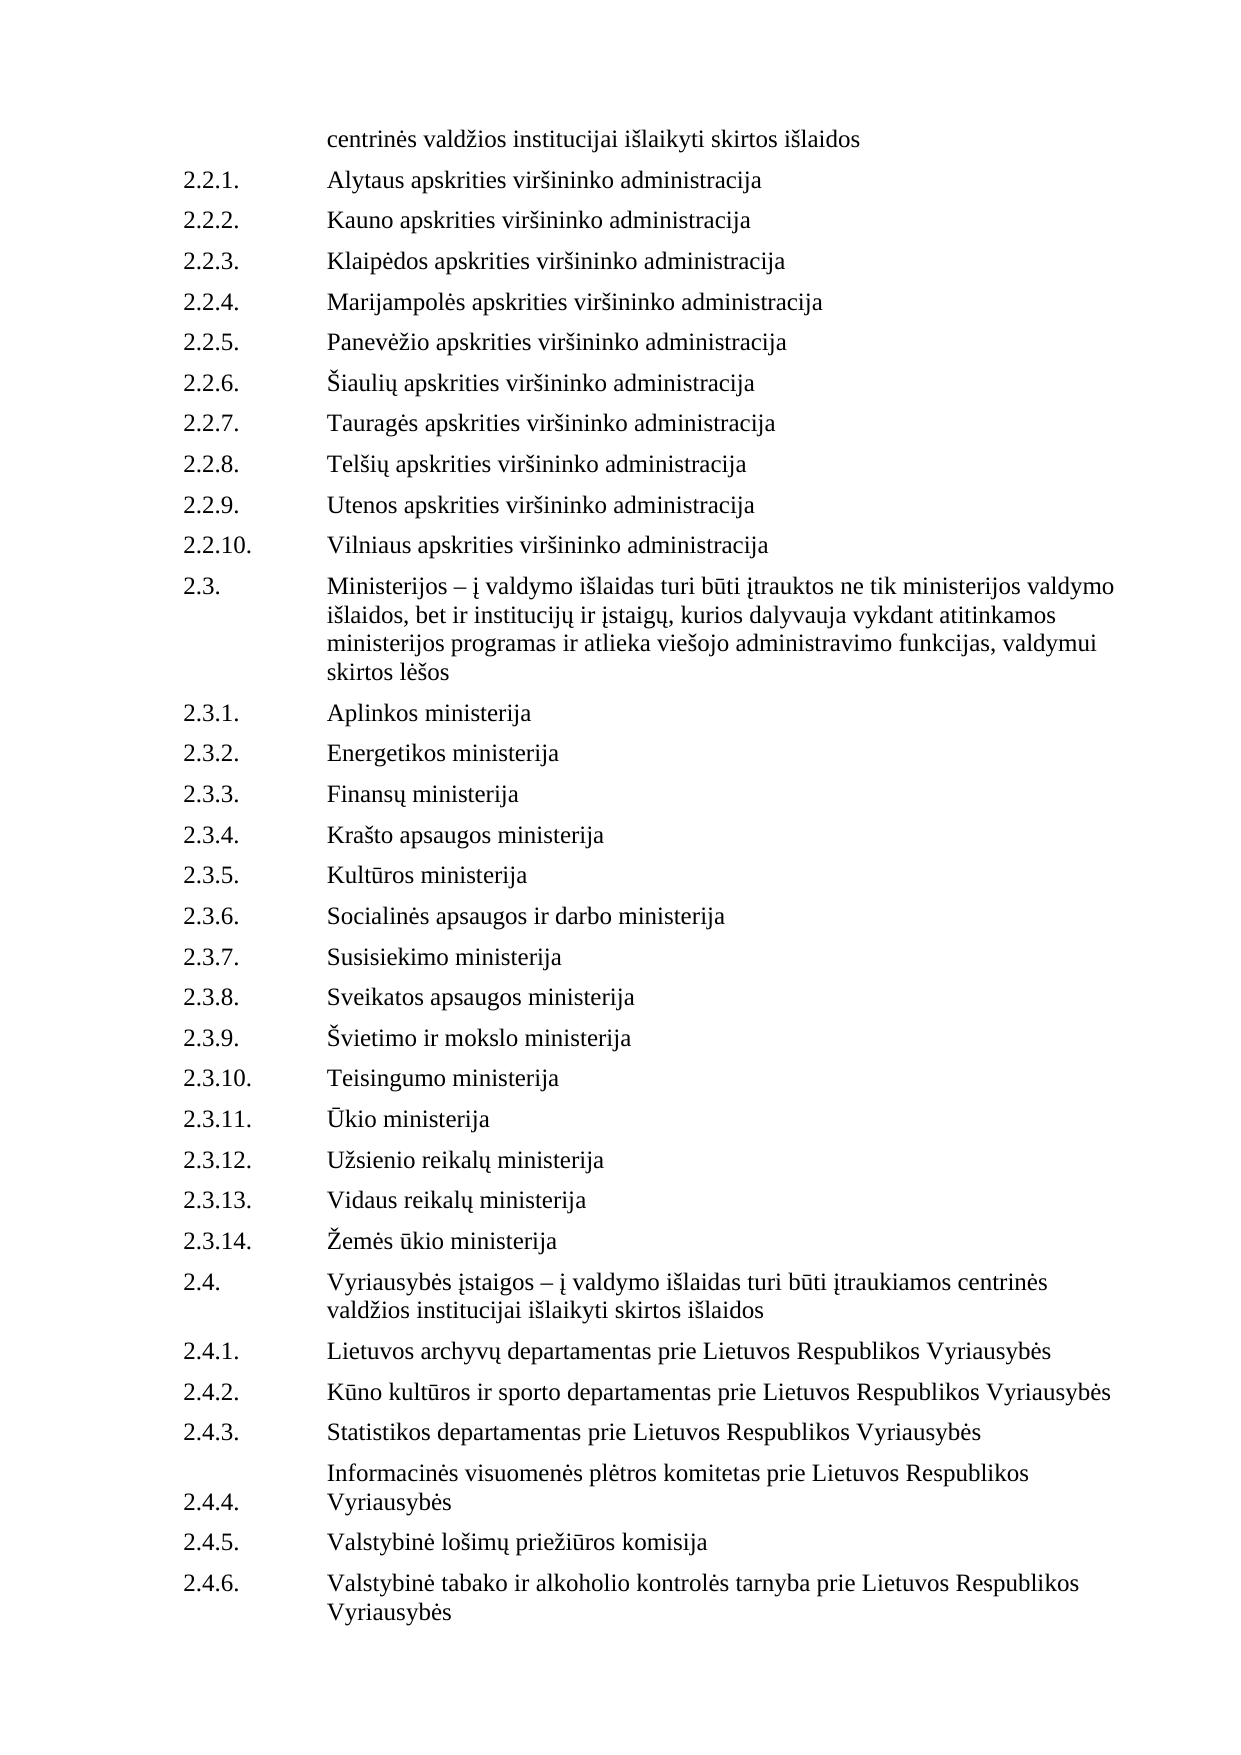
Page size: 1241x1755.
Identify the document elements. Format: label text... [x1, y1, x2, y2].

table_cell Marijampolės apskrities viršininko administracija [321, 281, 1122, 321]
table_cell Tauragės apskrities viršininko administracija [321, 403, 1122, 443]
table_cell Alytaus apskrities viršininko administracija [321, 159, 1122, 199]
table_cell Statistikos departamentas prie Lietuvos Respublikos Vyriausybės [321, 1411, 1122, 1452]
table_cell 2.2.4. [177, 281, 321, 321]
table_cell Panevėžio apskrities viršininko administracija [321, 321, 1122, 362]
table_cell 2.3. [177, 565, 321, 692]
table_cell 2.3.8. [177, 976, 321, 1017]
table_cell Energetikos ministerija [321, 733, 1122, 773]
table_cell Krašto apsaugos ministerija [321, 814, 1122, 854]
table_cell 2.3.1. [177, 692, 321, 732]
table_cell Telšių apskrities viršininko administracija [321, 443, 1122, 484]
table_cell 2.2.3. [177, 240, 321, 281]
table_cell 2.3.9. [177, 1017, 321, 1057]
table_cell Valstybinė tabako ir alkoholio kontrolės tarnyba prie Lietuvos Respublikos Vyriausybės [321, 1562, 1122, 1631]
table_cell 2.3.2. [177, 733, 321, 773]
table_cell Aplinkos ministerija [321, 692, 1122, 732]
table_cell centrinės valdžios institucijai išlaikyti skirtos išlaidos [321, 118, 1122, 159]
table_cell 2.2.9. [177, 484, 321, 524]
table_cell Vyriausybės įstaigos – į valdymo išlaidas turi būti įtraukiamos centrinės valdžios institucijai išlaikyti skirtos išlaidos [321, 1261, 1122, 1330]
table_cell Švietimo ir mokslo ministerija [321, 1017, 1122, 1057]
table_cell Lietuvos archyvų departamentas prie Lietuvos Respublikos Vyriausybės [321, 1330, 1122, 1371]
table_cell 2.2.2. [177, 199, 321, 240]
table_cell Kauno apskrities viršininko administracija [321, 199, 1122, 240]
table_cell 2.3.12. [177, 1139, 321, 1179]
table_cell 2.3.13. [177, 1179, 321, 1220]
table_cell 2.2.5. [177, 321, 321, 362]
table_cell 2.2.6. [177, 362, 321, 402]
table_cell Užsienio reikalų ministerija [321, 1139, 1122, 1179]
table_cell 2.3.4. [177, 814, 321, 854]
table_cell Valstybinė lošimų priežiūros komisija [321, 1521, 1122, 1562]
table_cell Klaipėdos apskrities viršininko administracija [321, 240, 1122, 281]
table_cell Šiaulių apskrities viršininko administracija [321, 362, 1122, 402]
table_cell Ministerijos – į valdymo išlaidas turi būti įtrauktos ne tik ministerijos valdymo išlaidos, bet ir institucijų ir įstaigų, kurios dalyvauja vykdant atitinkamos ministerijos programas ir atlieka viešojo administravimo funkcijas, valdymui skirtos lėšos [321, 565, 1122, 692]
table_cell 2.4.1. [177, 1330, 321, 1371]
table_cell 2.3.7. [177, 936, 321, 976]
table_cell Vilniaus apskrities viršininko administracija [321, 524, 1122, 565]
table_cell Susisiekimo ministerija [321, 936, 1122, 976]
table_cell Finansų ministerija [321, 773, 1122, 814]
table_cell Utenos apskrities viršininko administracija [321, 484, 1122, 524]
table_cell 2.3.10. [177, 1058, 321, 1098]
table_cell 2.3.5. [177, 854, 321, 895]
table_cell 2.4.2. [177, 1371, 321, 1411]
table_cell 2.2.1. [177, 159, 321, 199]
table_cell 2.3.6. [177, 895, 321, 936]
table_cell Ūkio ministerija [321, 1098, 1122, 1139]
table_cell 2.2.7. [177, 403, 321, 443]
table_cell 2.4. [177, 1261, 321, 1330]
table_cell 2.3.11. [177, 1098, 321, 1139]
table_cell Teisingumo ministerija [321, 1058, 1122, 1098]
table_cell Informacinės visuomenės plėtros komitetas prie Lietuvos Respublikos Vyriausybės [321, 1452, 1122, 1521]
table_cell 2.3.14. [177, 1220, 321, 1261]
table_cell [177, 118, 321, 159]
table_cell 2.2.8. [177, 443, 321, 484]
table_cell 2.3.3. [177, 773, 321, 814]
table_cell Sveikatos apsaugos ministerija [321, 976, 1122, 1017]
table_cell 2.4.6. [177, 1562, 321, 1631]
table_cell 2.4.4. [177, 1452, 321, 1521]
table_cell Kultūros ministerija [321, 854, 1122, 895]
table_cell Vidaus reikalų ministerija [321, 1179, 1122, 1220]
table_cell Žemės ūkio ministerija [321, 1220, 1122, 1261]
table_cell Socialinės apsaugos ir darbo ministerija [321, 895, 1122, 936]
table_cell Kūno kultūros ir sporto departamentas prie Lietuvos Respublikos Vyriausybės [321, 1371, 1122, 1411]
table_cell 2.2.10. [177, 524, 321, 565]
table_cell 2.4.5. [177, 1521, 321, 1562]
table_cell 2.4.3. [177, 1411, 321, 1452]
